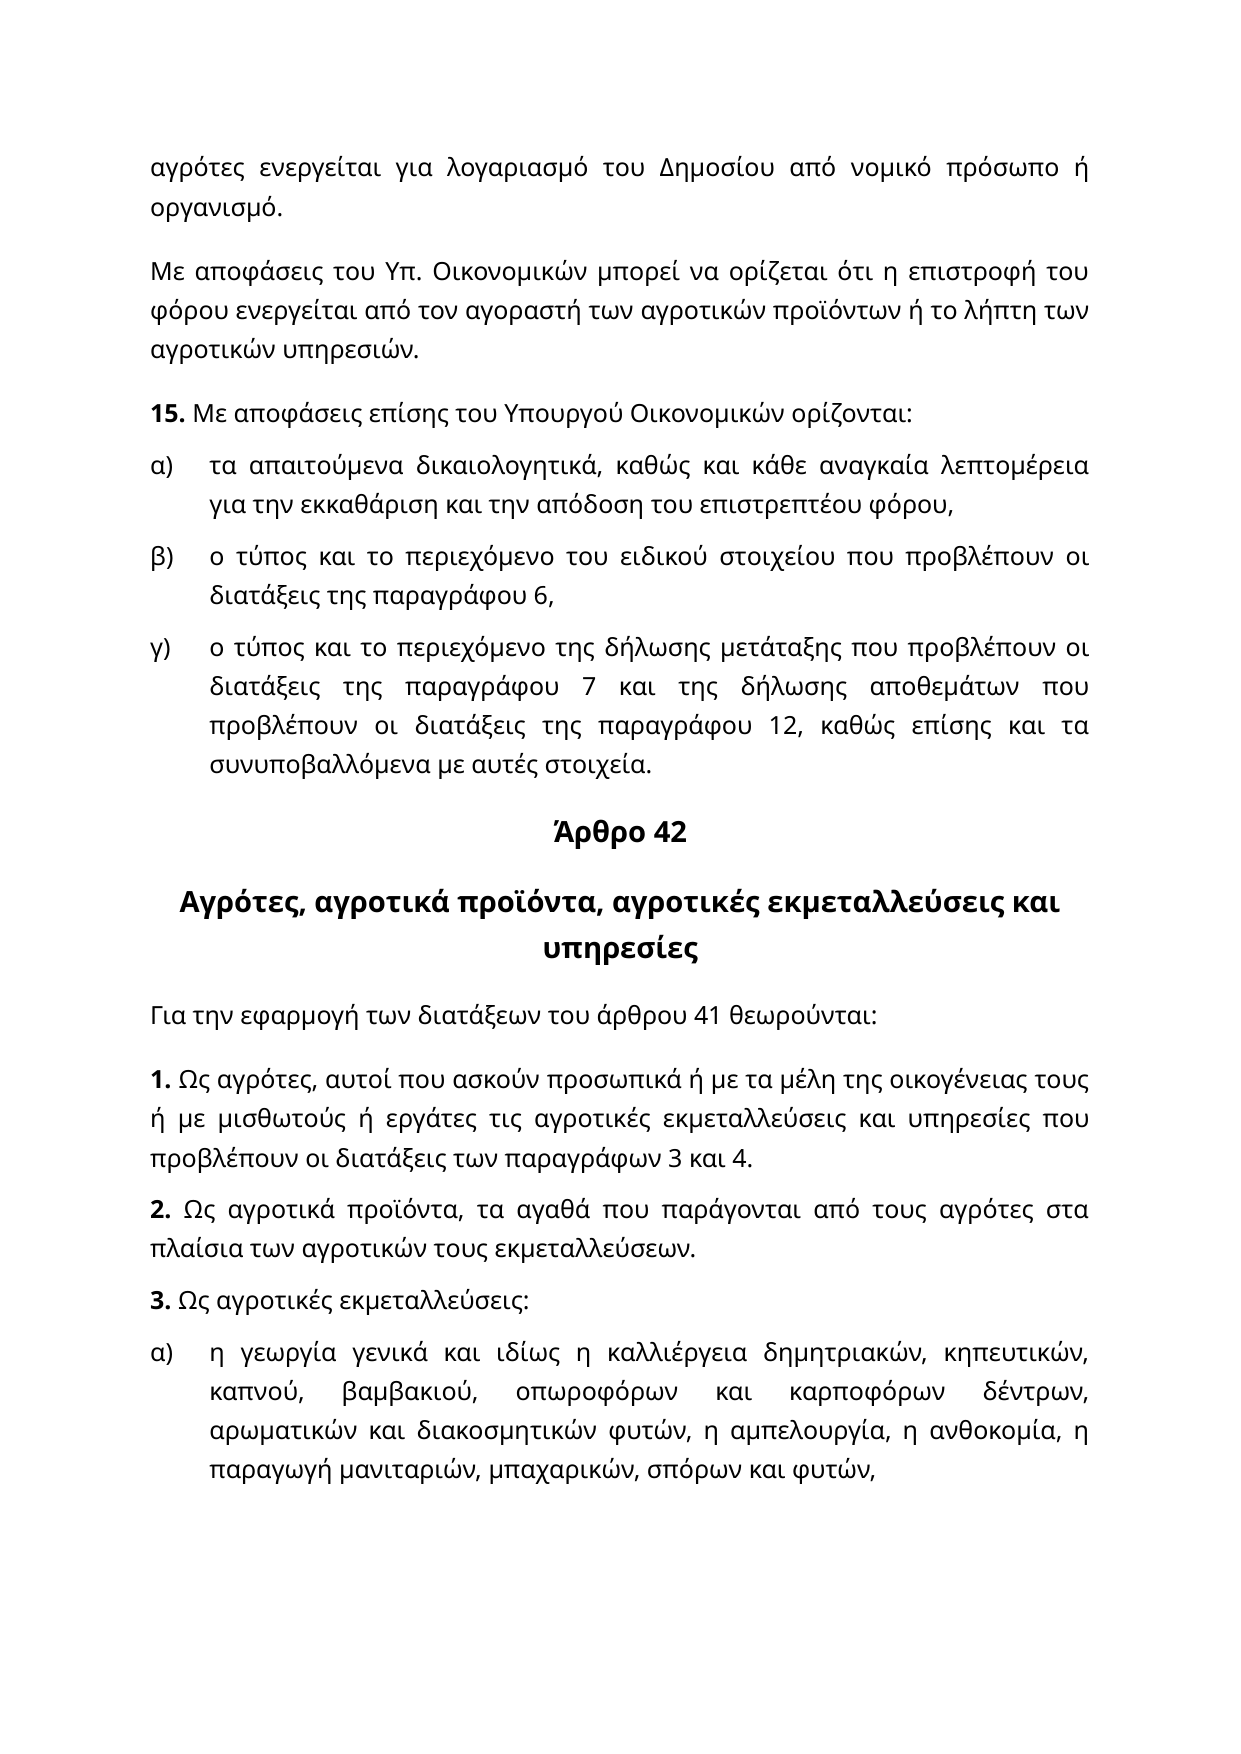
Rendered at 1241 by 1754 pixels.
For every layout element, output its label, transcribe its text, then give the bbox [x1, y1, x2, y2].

text Για την εφαρμογή των διατάξεων του άρθρου 41 θεωρούνται: [150, 998, 1090, 1032]
text 1. Ως αγρότες, αυτοί που ασκούν προσωπικά ή με τα μέλη της οικογένειας τους ή με μισθωτούς ή εργάτες τις αγροτικές εκμεταλλεύσεις και υπηρεσίες που προβλέπουν οι διατάξεις των παραγράφων 3 και 4. [150, 1062, 1090, 1174]
subtitle Αγρότες, αγροτικά προϊόντα, αγροτικές εκμεταλλεύσεις και υπηρεσίες [150, 881, 1090, 967]
list α) τα απαιτούμενα δικαιολογητικά, καθώς και κάθε αναγκαία λεπτομέρεια για την εκκαθάριση και την απόδοση του επιστρεπτέου φόρου, [150, 447, 1090, 521]
text 15. Με αποφάσεις επίσης του Υπουργού Οικονομικών ορίζονται: [150, 396, 1090, 430]
list γ) ο τύπος και το περιεχόμενο της δήλωσης μετάταξης που προβλέπουν οι διατάξεις της παραγράφου 7 και της δήλωσης αποθεμάτων που προβλέπουν οι διατάξεις της παραγράφου 12, καθώς επίσης και τα συνυποβαλλόμενα με αυτές στοιχεία. [150, 629, 1090, 781]
text 3. Ως αγροτικές εκμεταλλεύσεις: [150, 1283, 1090, 1317]
list α) η γεωργία γενικά και ιδίως η καλλιέργεια δημητριακών, κηπευτικών, καπνού, βαμβακιού, οπωροφόρων και καρποφόρων δέντρων, αρωματικών και διακοσμητικών φυτών, η αμπελουργία, η ανθοκομία, η παραγωγή μανιταριών, μπαχαρικών, σπόρων και φυτών, [150, 1334, 1090, 1486]
subtitle Άρθρο 42 [150, 811, 1090, 851]
text αγρότες ενεργείται για λογαριασμό του Δημοσίου από νομικό πρόσωπο ή οργανισμό. [150, 150, 1090, 223]
text 2. Ως αγροτικά προϊόντα, τα αγαθά που παράγονται από τους αγρότες στα πλαίσια των αγροτικών τους εκμεταλλεύσεων. [150, 1192, 1090, 1265]
text Με αποφάσεις του Υπ. Οικονομικών μπορεί να ορίζεται ότι η επιστροφή του φόρου ενεργείται από τον αγοραστή των αγροτικών προϊόντων ή το λήπτη των αγροτικών υπηρεσιών. [150, 253, 1090, 366]
list β) ο τύπος και το περιεχόμενο του ειδικού στοιχείου που προβλέπουν οι διατάξεις της παραγράφου 6, [150, 538, 1090, 612]
